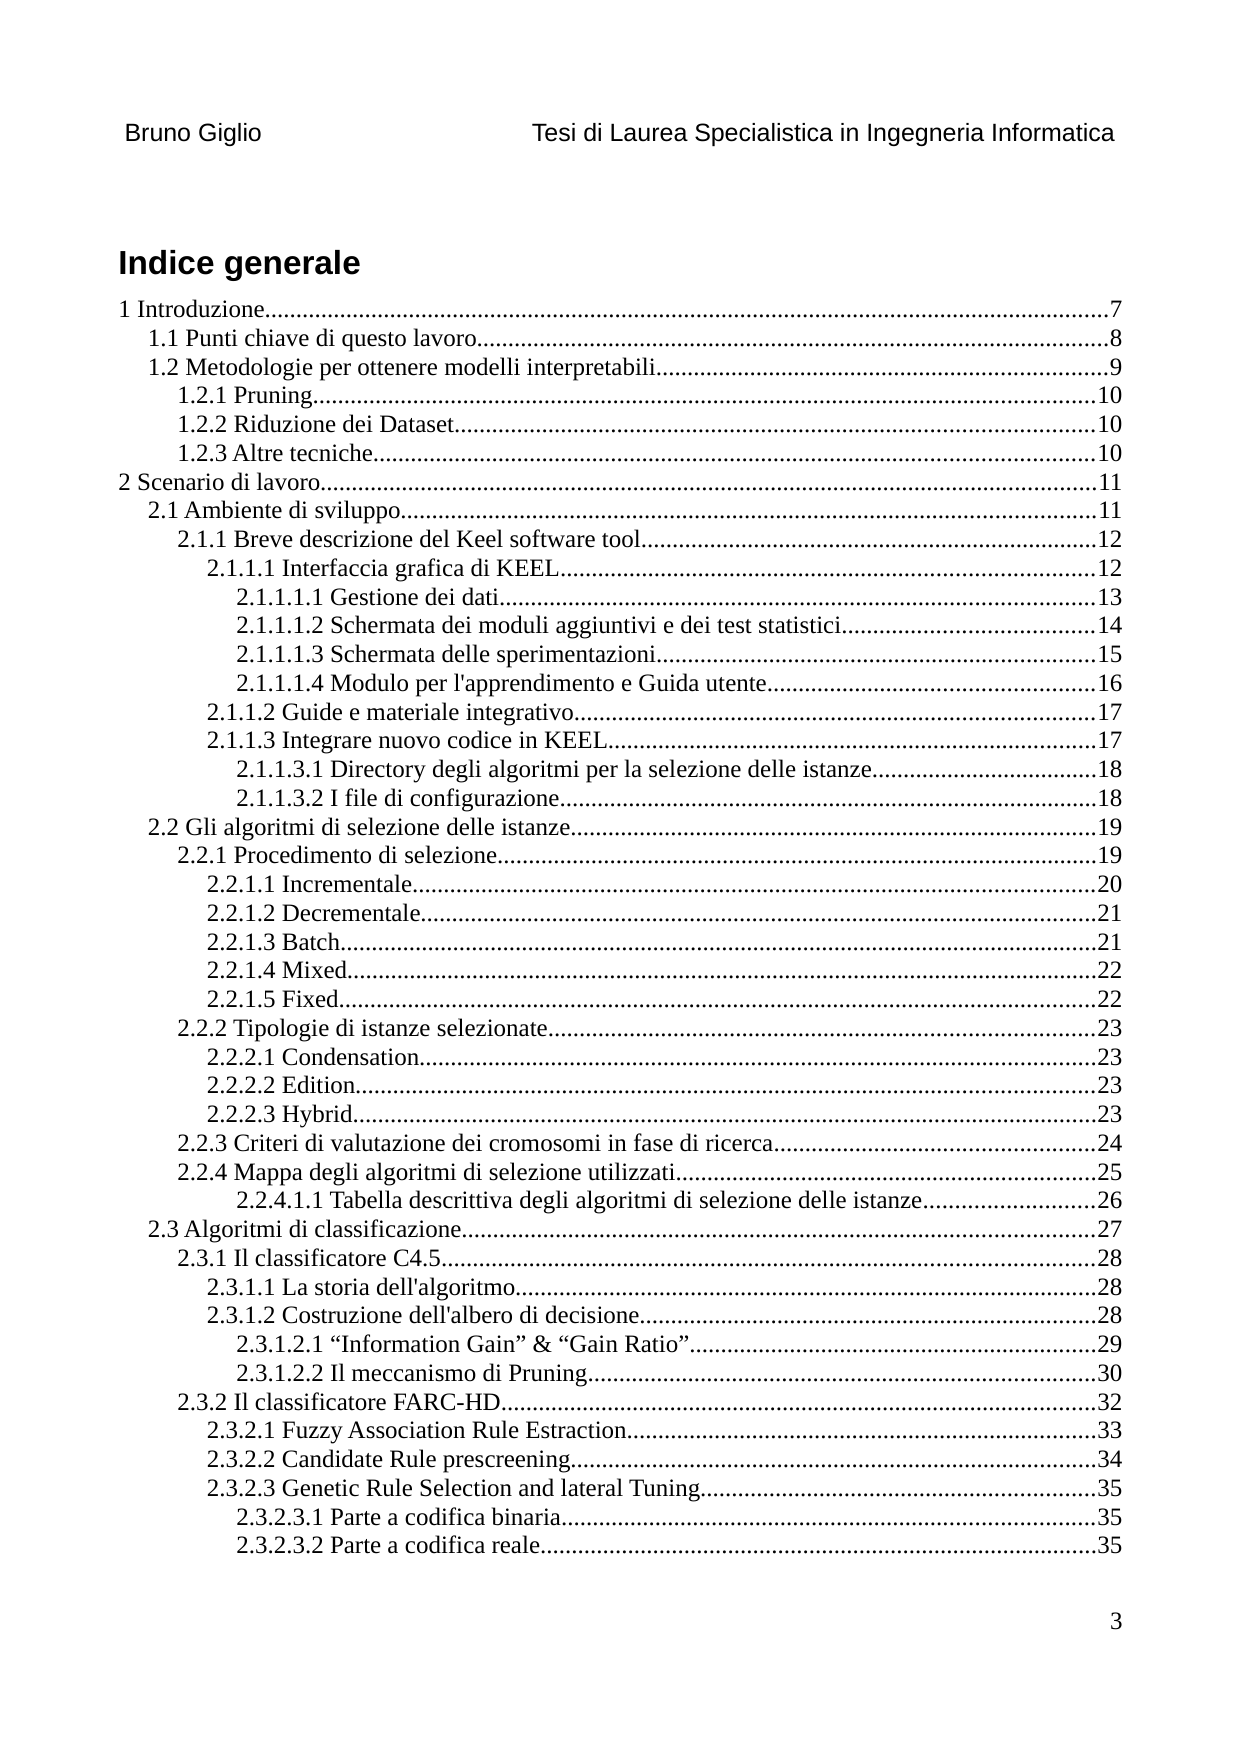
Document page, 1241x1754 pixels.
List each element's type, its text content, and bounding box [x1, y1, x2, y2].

text 2.2.3 Criteri di valutazione dei cromosomi in fase di ricerca 24 [177, 1128, 1122, 1157]
text 2.1.1.1 Interfaccia grafica di KEEL 12 [207, 553, 1122, 582]
text 2.3.1.2.1 “Information Gain” & “Gain Ratio” 29 [236, 1329, 1122, 1358]
text 2.2.4.1.1 Tabella descrittiva degli algoritmi di selezione delle istanze 26 [236, 1186, 1122, 1214]
text 1.2.3 Altre tecniche 10 [177, 438, 1122, 467]
text 2.2.1.4 Mixed 22 [207, 956, 1122, 984]
text 1.2 Metodologie per ottenere modelli interpretabili 9 [148, 352, 1122, 381]
text 2.3.2.3.1 Parte a codifica binaria 35 [236, 1502, 1122, 1531]
text 2.1.1.1.1 Gestione dei dati 13 [236, 582, 1122, 611]
text 2.1.1.3.2 I file di configurazione 18 [236, 783, 1122, 812]
text 2.2.1.2 Decrementale 21 [207, 898, 1122, 927]
text 1.2.2 Riduzione dei Dataset 10 [177, 409, 1122, 438]
text 2.2.2.2 Edition 23 [207, 1071, 1122, 1099]
text 2.1.1.1.2 Schermata dei moduli aggiuntivi e dei test statistici 14 [236, 611, 1122, 639]
text 1.2.1 Pruning 10 [177, 381, 1122, 409]
text 2.3.2 Il classificatore FARC-HD 32 [177, 1387, 1122, 1416]
text 2.1.1.2 Guide e materiale integrativo 17 [207, 697, 1122, 726]
text 2.2.2 Tipologie di istanze selezionate 23 [177, 1013, 1122, 1042]
text 2.3.1.1 La storia dell'algoritmo 28 [207, 1272, 1122, 1301]
subtitle Indice generale [118, 243, 1122, 282]
text 2.2.4 Mappa degli algoritmi di selezione utilizzati 25 [177, 1157, 1122, 1186]
text 1 Introduzione 7 [118, 294, 1122, 323]
text 2.2.2.3 Hybrid 23 [207, 1099, 1122, 1128]
text 2.3.2.1 Fuzzy Association Rule Estraction 33 [207, 1416, 1122, 1444]
text 2.2.1.5 Fixed 22 [207, 984, 1122, 1013]
text 2.3 Algoritmi di classificazione 27 [148, 1214, 1122, 1243]
text 2.1 Ambiente di sviluppo 11 [148, 496, 1122, 524]
text 2.1.1.3 Integrare nuovo codice in KEEL 17 [207, 726, 1122, 754]
text 2 Scenario di lavoro 11 [118, 467, 1122, 496]
text 2.2.2.1 Condensation 23 [207, 1042, 1122, 1071]
text 2.1.1.1.4 Modulo per l'apprendimento e Guida utente 16 [236, 668, 1122, 697]
text 2.2.1 Procedimento di selezione 19 [177, 841, 1122, 869]
text 2.3.1.2 Costruzione dell'albero di decisione 28 [207, 1301, 1122, 1329]
text 2.3.2.3 Genetic Rule Selection and lateral Tuning 35 [207, 1473, 1122, 1502]
text 2.1.1.3.1 Directory degli algoritmi per la selezione delle istanze 18 [236, 754, 1122, 783]
text 2.3.2.2 Candidate Rule prescreening 34 [207, 1444, 1122, 1473]
text 2.2 Gli algoritmi di selezione delle istanze 19 [148, 812, 1122, 841]
text 2.3.2.3.2 Parte a codifica reale 35 [236, 1531, 1122, 1559]
text 2.2.1.1 Incrementale 20 [207, 869, 1122, 898]
text 2.1.1 Breve descrizione del Keel software tool 12 [177, 524, 1122, 553]
text 2.3.1 Il classificatore C4.5 28 [177, 1243, 1122, 1272]
text 1.1 Punti chiave di questo lavoro 8 [148, 323, 1122, 352]
text 2.3.1.2.2 Il meccanismo di Pruning 30 [236, 1358, 1122, 1387]
text 2.1.1.1.3 Schermata delle sperimentazioni 15 [236, 639, 1122, 668]
text 2.2.1.3 Batch 21 [207, 927, 1122, 956]
